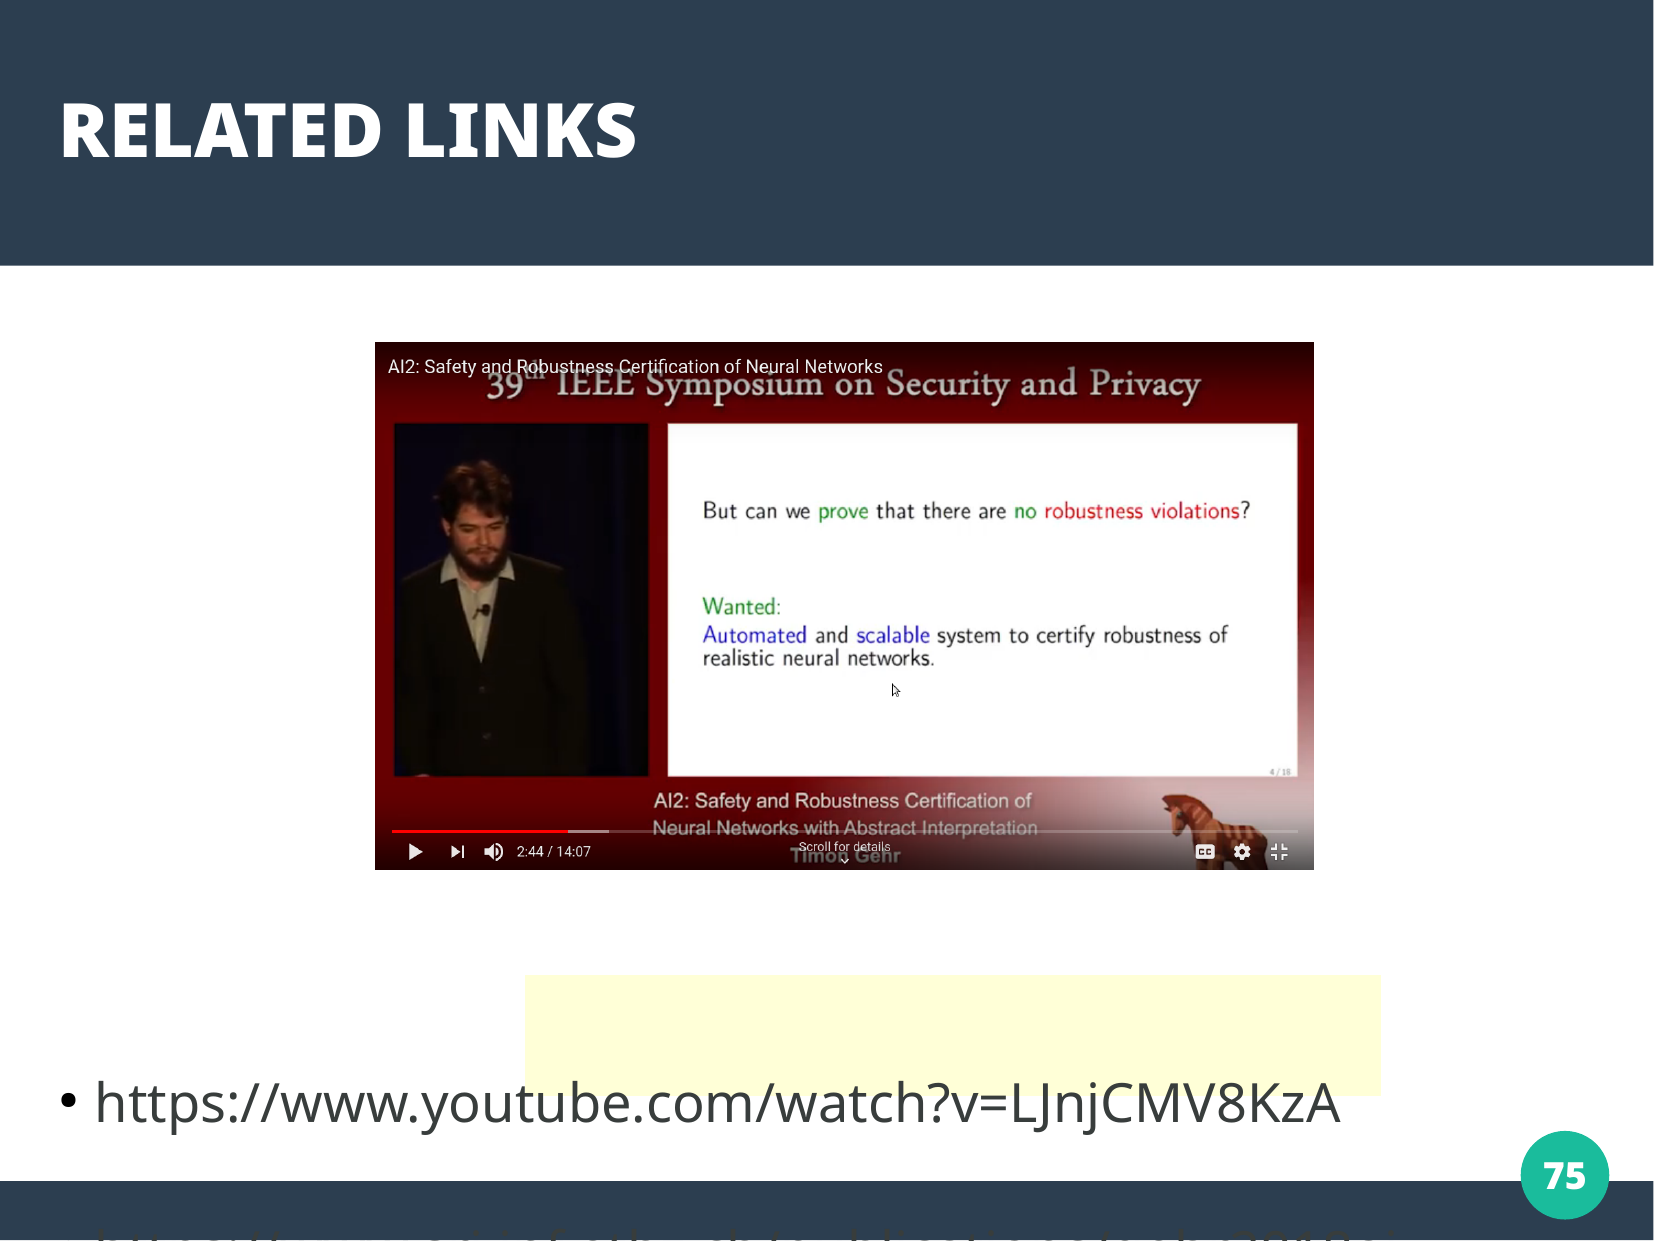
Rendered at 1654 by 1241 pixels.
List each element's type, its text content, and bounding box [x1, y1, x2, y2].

title RELATED LINKS [59, 49, 1595, 207]
picture [375, 342, 1314, 871]
subtitle https://www.youtube.com/watch?v=LJnjCMV8KzA https://www.sri.inf.ethz.ch/publications/gehr2018ai [59, 324, 1595, 1241]
